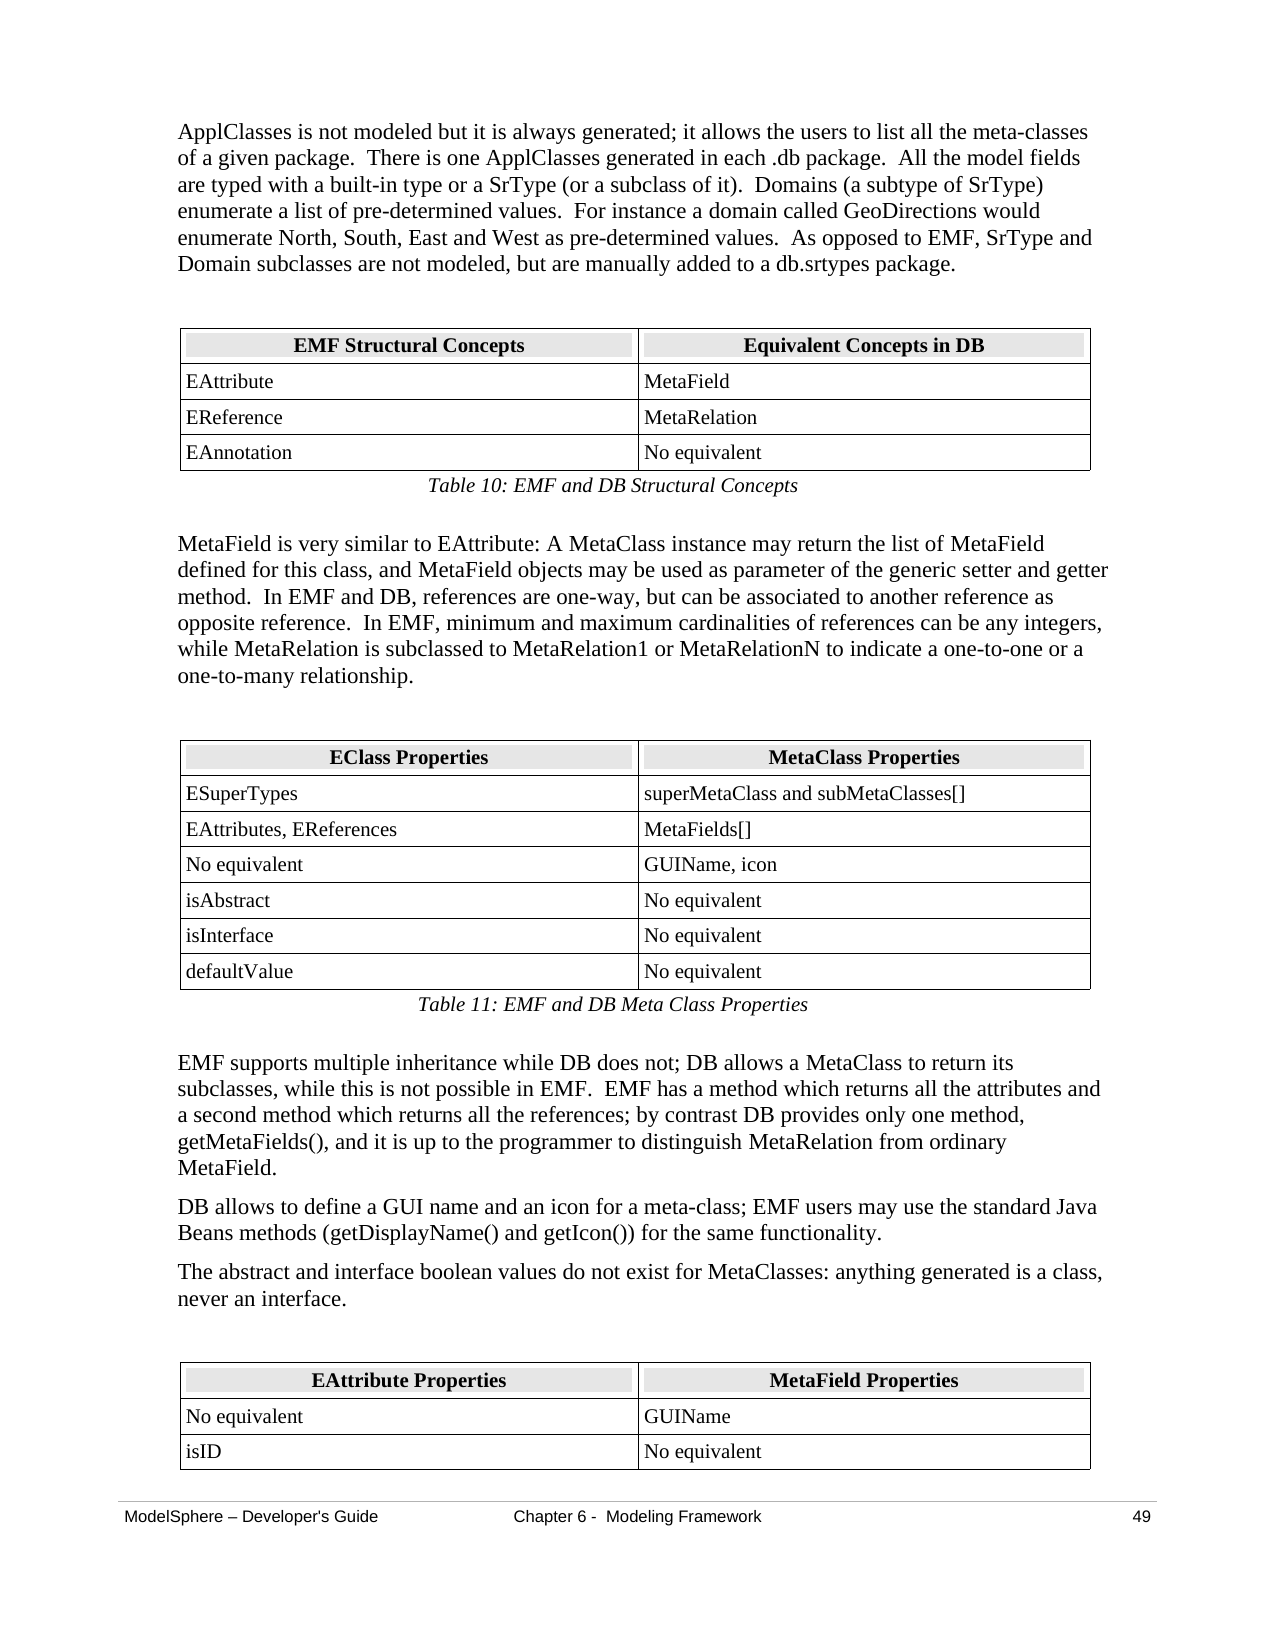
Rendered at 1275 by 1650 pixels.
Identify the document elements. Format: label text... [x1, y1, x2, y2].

table_cell isInterface [181, 919, 638, 953]
table_cell EAttributes, EReferences [181, 812, 638, 846]
text DB allows to define a GUI name and an icon for a meta-class; EMF users may use the standard Java Beans methods (getDisplayName() and getIcon()) for the same functionality. [177, 1193, 1109, 1246]
table_cell EReference [181, 400, 638, 434]
table_header EAttribute Properties [181, 1363, 638, 1398]
table_cell defaultValue [181, 954, 638, 989]
text Table 10: EMF and DB Structural Concepts [118, 473, 1109, 497]
table_cell ESuperTypes [181, 776, 638, 811]
table_cell isAbstract [181, 883, 638, 918]
table_cell No equivalent [181, 1399, 638, 1434]
text ApplClasses is not modeled but it is always generated; it allows the users to list all the meta-classes of a given package. There is one ApplClasses generated in each .db package. All the model fields are typed with a built-in type or a SrType (or a subclass of it). Domains (a subtype of SrType) enumerate a list of pre-determined values. For instance a domain called GeoDirections would enumerate North, South, East and West as pre-determined values. As opposed to EMF, SrType and Domain subclasses are not modeled, but are manually added to a db.srtypes package. [177, 118, 1109, 276]
table_cell GUIName [639, 1399, 1090, 1434]
table_cell No equivalent [639, 1435, 1090, 1469]
table_cell EAnnotation [181, 435, 638, 470]
table_cell No equivalent [639, 883, 1090, 918]
table_cell No equivalent [639, 919, 1090, 953]
table_cell isID [181, 1435, 638, 1469]
table_cell superMetaClass and subMetaClasses[] [639, 776, 1090, 811]
text Table 11: EMF and DB Meta Class Properties [118, 992, 1109, 1016]
table_cell MetaField [639, 364, 1090, 399]
table_header MetaField Properties [639, 1363, 1090, 1398]
table_cell EAttribute [181, 364, 638, 399]
text EMF supports multiple inheritance while DB does not; DB allows a MetaClass to return its subclasses, while this is not possible in EMF. EMF has a method which returns all the attributes and a second method which returns all the references; by contrast DB provides only one method, getMetaFields(), and it is up to the programmer to distinguish MetaRelation from ordinary MetaField. [177, 1049, 1109, 1181]
table_header Equivalent Concepts in DB [639, 329, 1090, 363]
table_cell MetaFields[] [639, 812, 1090, 846]
text The abstract and interface boolean values do not exist for MetaClasses: anything generated is a class, never an interface. [177, 1258, 1109, 1311]
table_header EClass Properties [181, 741, 638, 775]
table_cell GUIName, icon [639, 847, 1090, 882]
table_cell MetaRelation [639, 400, 1090, 434]
table_header MetaClass Properties [639, 741, 1090, 775]
table_cell No equivalent [639, 954, 1090, 989]
table_header EMF Structural Concepts [181, 329, 638, 363]
table_cell No equivalent [181, 847, 638, 882]
text MetaField is very similar to EAttribute: A MetaClass instance may return the list of MetaField defined for this class, and MetaField objects may be used as parameter of the generic setter and getter method. In EMF and DB, references are one-way, but can be associated to another reference as opposite reference. In EMF, minimum and maximum cardinalities of references can be any integers, while MetaRelation is subclassed to MetaRelation1 or MetaRelationN to indicate a one-to-one or a one-to-many relationship. [177, 530, 1109, 688]
table_cell No equivalent [639, 435, 1090, 470]
